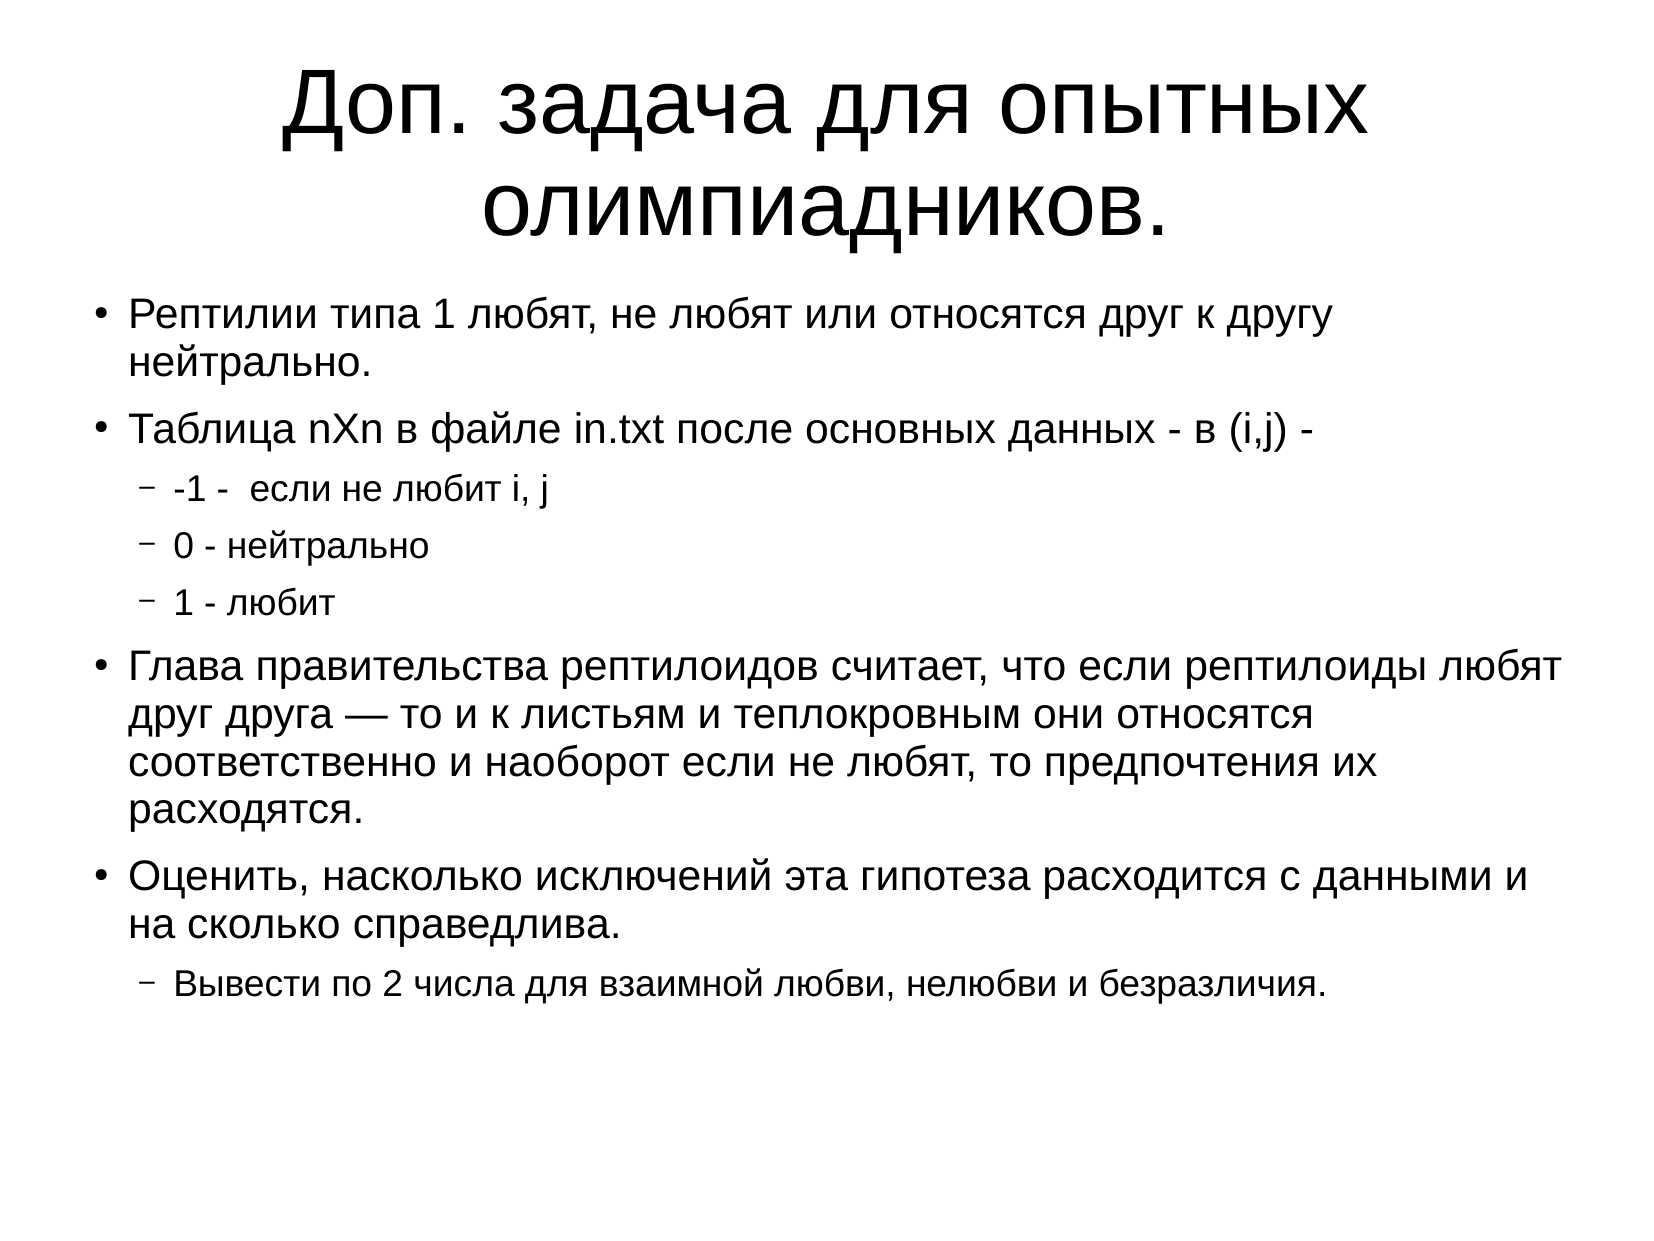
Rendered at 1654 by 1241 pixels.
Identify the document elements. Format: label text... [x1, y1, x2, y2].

title Доп. задача для опытных олимпиадников. [82, 49, 1571, 257]
list Рептилии типа 1 любят, не любят или относятся друг к другу нейтрально. Таблица nXn в файле in.txt после основных данных - в (i,j) - -1 - если не любит i, j 0 - нейтрально 1 - любит Глава правительства рептилоидов считает, что если рептилоиды любят друг друга — то и к листьям и теплокровным они относятся соответственно и наоборот если не любят, то предпочтения их расходятся. Оценить, насколько исключений эта гипотеза расходится с данными и на сколько справедлива. Вывести по 2 числа для взаимной любви, нелюбви и безразличия. [82, 290, 1571, 1010]
